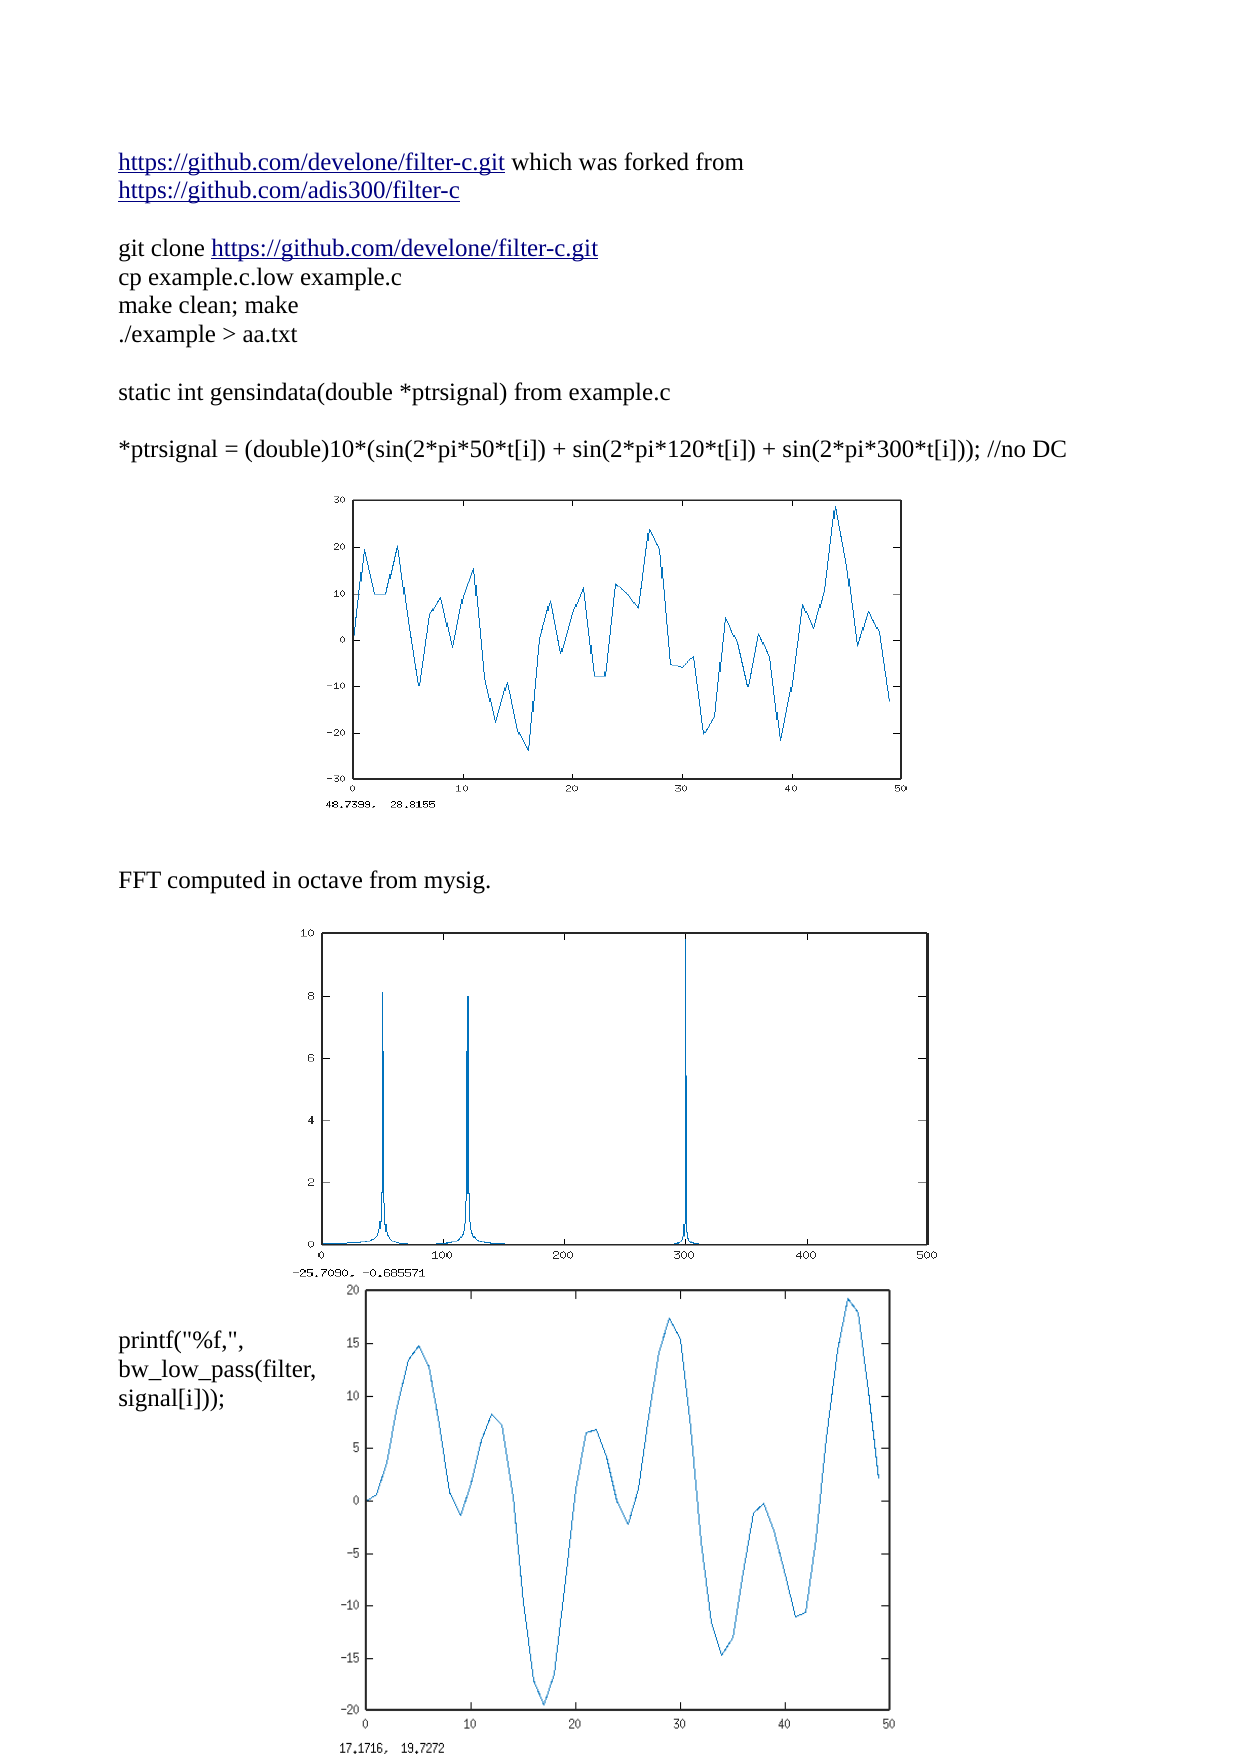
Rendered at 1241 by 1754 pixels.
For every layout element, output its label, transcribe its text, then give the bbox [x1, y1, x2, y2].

text FFT computed in octave from mysig. [118, 866, 1122, 894]
picture [292, 923, 948, 1754]
text printf("%f,", bw_low_pass(filter, signal[i])); [118, 1326, 333, 1412]
text https://github.com/adis300/filter-c [118, 176, 1122, 204]
picture [319, 491, 921, 808]
text [908, 1326, 1122, 1412]
text static int gensindata(double *ptrsignal) from example.c [118, 377, 1122, 406]
text git clone https://github.com/develone/filter-c.git [118, 233, 1122, 262]
text *ptrsignal = (double)10*(sin(2*pi*50*t[i]) + sin(2*pi*120*t[i]) + sin(2*pi*300*t[i])); //no DC [118, 434, 1122, 463]
text make clean; make [118, 291, 1122, 319]
text ./example > aa.txt [118, 319, 1122, 348]
text cp example.c.low example.c [118, 262, 1122, 291]
text https://github.com/develone/filter-c.git which was forked from [118, 147, 1122, 176]
